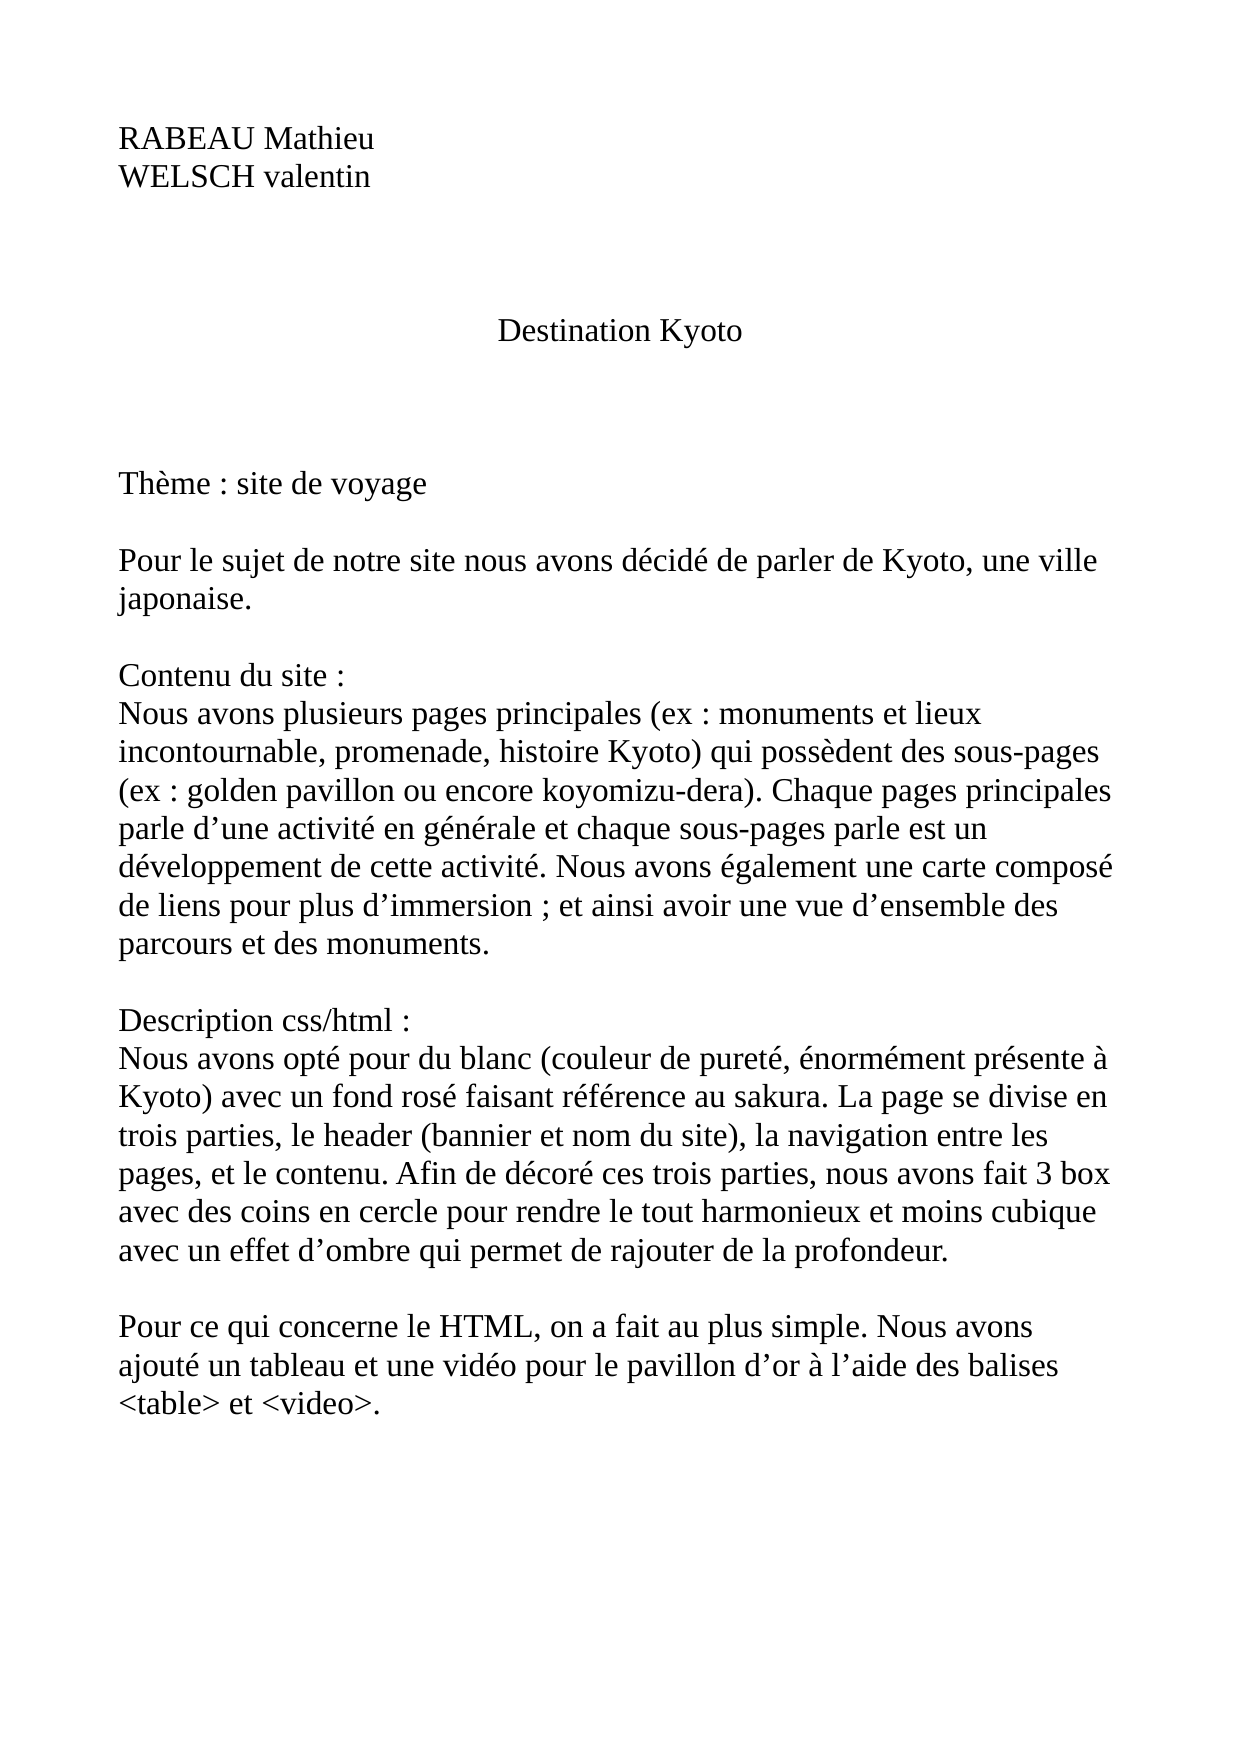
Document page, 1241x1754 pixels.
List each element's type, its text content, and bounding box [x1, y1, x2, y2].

text RABEAU Mathieu [118, 118, 1122, 156]
text WELSCH valentin [118, 156, 1122, 195]
text Nous avons opté pour du blanc (couleur de pureté, énormément présente à Kyoto) avec un fond rosé faisant référence au sakura. La page se divise en trois parties, le header (bannier et nom du site), la navigation entre les pages, et le contenu. Afin de décoré ces trois parties, nous avons fait 3 box avec des coins en cercle pour rendre le tout harmonieux et moins cubique avec un effet d’ombre qui permet de rajouter de la profondeur. [118, 1038, 1122, 1268]
text Pour le sujet de notre site nous avons décidé de parler de Kyoto, une ville japonaise. [118, 540, 1122, 616]
text Description css/html : [118, 1000, 1122, 1038]
text Contenu du site : [118, 655, 1122, 693]
text Pour ce qui concerne le HTML, on a fait au plus simple. Nous avons ajouté un tableau et une vidéo pour le pavillon d’or à l’aide des balises <table> et <video>. [118, 1306, 1122, 1421]
text Destination Kyoto [118, 310, 1122, 348]
text Thème : site de voyage [118, 463, 1122, 501]
text Nous avons plusieurs pages principales (ex : monuments et lieux incontournable, promenade, histoire Kyoto) qui possèdent des sous-pages (ex : golden pavillon ou encore koyomizu-dera). Chaque pages principales parle d’une activité en générale et chaque sous-pages parle est un développement de cette activité. Nous avons également une carte composé de liens pour plus d’immersion ; et ainsi avoir une vue d’ensemble des parcours et des monuments. [118, 693, 1122, 961]
